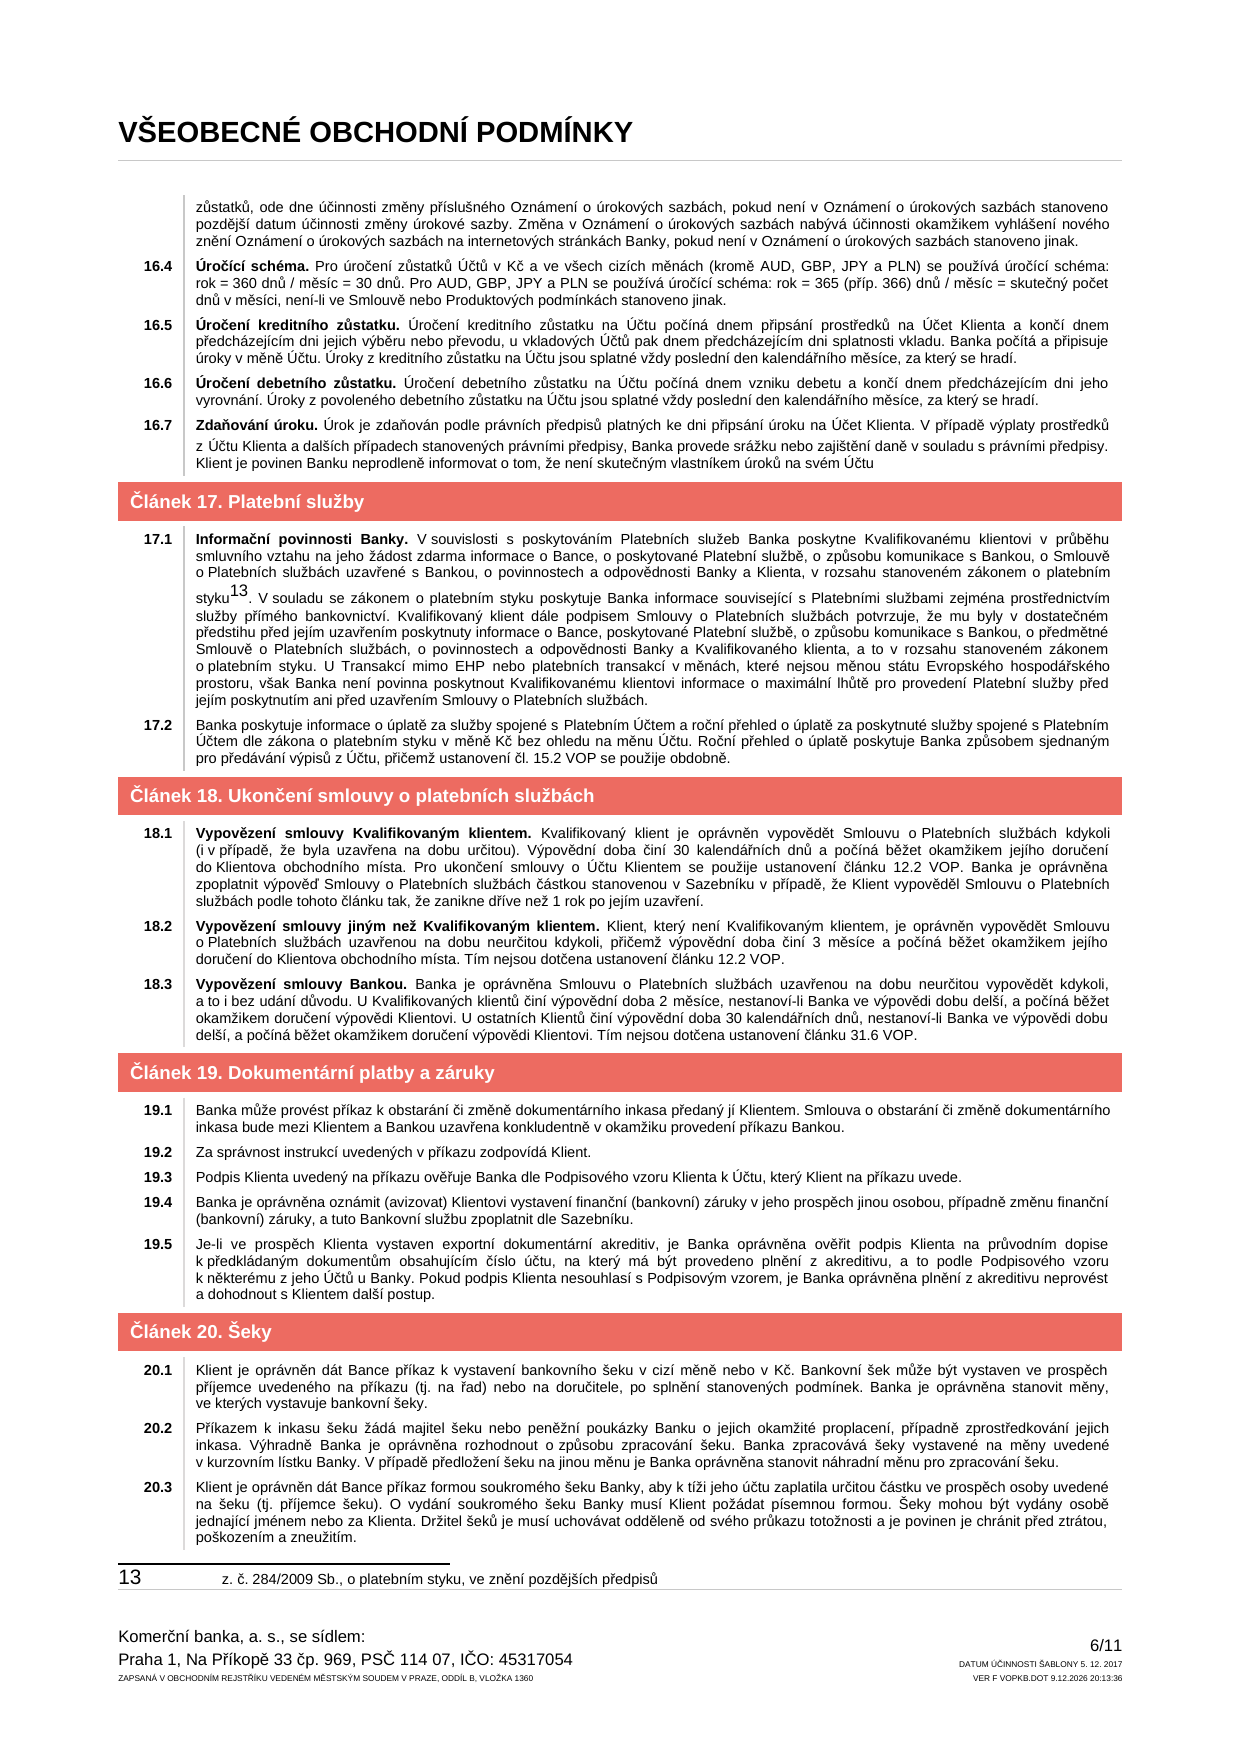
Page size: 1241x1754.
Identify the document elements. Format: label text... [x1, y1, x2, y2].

table_cell 18.1 [118, 821, 183, 913]
table_cell Úročení kreditního zůstatku. Úročení kreditního zůstatku na Účtu počíná dnem připsání prostředků na Účet Klienta a končí dnem předcházejícím dni jejich výběru nebo převodu, u vkladových Účtů pak dnem předcházejícím dni splatnosti vkladu. Banka počítá a připisuje úroky v měně Účtu. Úroky z kreditního zůstatku na Účtu jsou splatné vždy poslední den kalendářního měsíce, za který se hradí. [185, 312, 1122, 371]
table_cell 20.1 [118, 1357, 183, 1416]
table_cell 18.2 [118, 913, 183, 972]
table_cell Článek 20. Šeky [118, 1313, 1122, 1351]
table_cell 16.7 [118, 413, 183, 476]
table_cell Banka poskytuje informace o úplatě za služby spojené s Platebním Účtem a roční přehled o úplatě za poskytnuté služby spojené s Platebním Účtem dle zákona o platebním styku v měně Kč bez ohledu na měnu Účtu. Roční přehled o úplatě poskytuje Banka způsobem sjednaným pro předávání výpisů z Účtu, přičemž ustanovení čl. 15.2 VOP se použije obdobně. [185, 712, 1122, 771]
table_cell [118, 771, 1122, 777]
table_cell Podpis Klienta uvedený na příkazu ověřuje Banka dle Podpisového vzoru Klienta k Účtu, který Klient na příkazu uvede. [185, 1165, 1122, 1190]
table_cell 17.1 [118, 526, 183, 712]
table_cell 16.5 [118, 312, 183, 371]
table_cell 16.4 [118, 254, 183, 312]
table_cell Úročící schéma. Pro úročení zůstatků Účtů v Kč a ve všech cizích měnách (kromě AUD, GBP, JPY a PLN) se používá úročící schéma: rok = 360 dnů / měsíc = 30 dnů. Pro AUD, GBP, JPY a PLN se používá úročící schéma: rok = 365 (příp. 366) dnů / měsíc = skutečný počet dnů v měsíci, není-li ve Smlouvě nebo Produktových podmínkách stanoveno jinak. [185, 254, 1122, 312]
table_cell Zdaňování úroku. Úrok je zdaňován podle právních předpisů platných ke dni připsání úroku na Účet Klienta. V případě výplaty prostředků z Účtu Klienta a dalších případech stanovených právními předpisy, Banka provede srážku nebo zajištění daně v souladu s právními předpisy. Klient je povinen Banku neprodleně informovat o tom, že není skutečným vlastníkem úroků na svém Účtu [185, 413, 1122, 476]
table_cell 18.3 [118, 972, 183, 1047]
table_cell 19.3 [118, 1165, 183, 1190]
table_cell [118, 1092, 1122, 1098]
table_cell 20.2 [118, 1416, 183, 1474]
table_cell Příkazem k inkasu šeku žádá majitel šeku nebo peněžní poukázky Banku o jejich okamžité proplacení, případně zprostředkování jejich inkasa. Výhradně Banka je oprávněna rozhodnout o způsobu zpracování šeku. Banka zpracovává šeky vystavené na měny uvedené v kurzovním lístku Banky. V případě předložení šeku na jinou měnu je Banka oprávněna stanovit náhradní měnu pro zpracování šeku. [185, 1416, 1122, 1474]
table_cell Klient je oprávněn dát Bance příkaz k vystavení bankovního šeku v cizí měně nebo v Kč. Bankovní šek může být vystaven ve prospěch příjemce uvedeného na příkazu (tj. na řad) nebo na doručitele, po splnění stanovených podmínek. Banka je oprávněna stanovit měny, ve kterých vystavuje bankovní šeky. [185, 1357, 1122, 1416]
table_cell [118, 476, 1122, 482]
table_cell [118, 521, 1122, 526]
table_cell Vypovězení smlouvy Kvalifikovaným klientem. Kvalifikovaný klient je oprávněn vypovědět Smlouvu o Platebních službách kdykoli (i v případě, že byla uzavřena na dobu určitou). Výpovědní doba činí 30 kalendářních dnů a počíná běžet okamžikem jejího doručení do Klientova obchodního místa. Pro ukončení smlouvy o Účtu Klientem se použije ustanovení článku 12.2 VOP. Banka je oprávněna zpoplatnit výpověď Smlouvy o Platebních službách částkou stanovenou v Sazebníku v případě, že Klient vypověděl Smlouvu o Platebních službách podle tohoto článku tak, že zanikne dříve než 1 rok po jejím uzavření. [185, 821, 1122, 913]
table_cell Banka může provést příkaz k obstarání či změně dokumentárního inkasa předaný jí Klientem. Smlouva o obstarání či změně dokumentárního inkasa bude mezi Klientem a Bankou uzavřena konkludentně v okamžiku provedení příkazu Bankou. [185, 1098, 1122, 1139]
table_cell 20.3 [118, 1475, 183, 1550]
table_cell [118, 815, 1122, 821]
table_cell 16.6 [118, 371, 183, 413]
table_cell Článek 17. Platební služby [118, 482, 1122, 521]
table_cell [118, 1351, 1122, 1357]
table_cell Je-li ve prospěch Klienta vystaven exportní dokumentární akreditiv, je Banka oprávněna ověřit podpis Klienta na průvodním dopise k předkládaným dokumentům obsahujícím číslo účtu, na který má být provedeno plnění z akreditivu, a to podle Podpisového vzoru k některému z jeho Účtů u Banky. Pokud podpis Klienta nesouhlasí s Podpisovým vzorem, je Banka oprávněna plnění z akreditivu neprovést a dohodnout s Klientem další postup. [185, 1232, 1122, 1307]
table_cell 19.4 [118, 1190, 183, 1232]
table_cell Za správnost instrukcí uvedených v příkazu zodpovídá Klient. [185, 1140, 1122, 1164]
table_cell 19.2 [118, 1140, 183, 1164]
table_cell Vypovězení smlouvy Bankou. Banka je oprávněna Smlouvu o Platebních službách uzavřenou na dobu neurčitou vypovědět kdykoli, a to i bez udání důvodu. U Kvalifikovaných klientů činí výpovědní doba 2 měsíce, nestanoví-li Banka ve výpovědi dobu delší, a počíná běžet okamžikem doručení výpovědi Klientovi. U ostatních Klientů činí výpovědní doba 30 kalendářních dnů, nestanoví-li Banka ve výpovědi dobu delší, a počíná běžet okamžikem doručení výpovědi Klientovi. Tím nejsou dotčena ustanovení článku 31.6 VOP. [185, 972, 1122, 1047]
table_cell [118, 1047, 1122, 1053]
table_cell [118, 1307, 1122, 1313]
table_cell 19.1 [118, 1098, 183, 1139]
table_cell Úročení debetního zůstatku. Úročení debetního zůstatku na Účtu počíná dnem vzniku debetu a končí dnem předcházejícím dni jeho vyrovnání. Úroky z povoleného debetního zůstatku na Účtu jsou splatné vždy poslední den kalendářního měsíce, za který se hradí. [185, 371, 1122, 413]
table_cell 17.2 [118, 712, 183, 771]
table_cell Banka je oprávněna oznámit (avizovat) Klientovi vystavení finanční (bankovní) záruky v jeho prospěch jinou osobou, případně změnu finanční (bankovní) záruky, a tuto Bankovní službu zpoplatnit dle Sazebníku. [185, 1190, 1122, 1232]
table_cell 19.5 [118, 1232, 183, 1307]
table_cell [118, 195, 183, 253]
table_cell Článek 18. Ukončení smlouvy o platebních službách [118, 777, 1122, 815]
table_cell Článek 19. Dokumentární platby a záruky [118, 1053, 1122, 1092]
table_cell Informační povinnosti Banky. V souvislosti s poskytováním Platebních služeb Banka poskytne Kvalifikovanému klientovi v průběhu smluvního vztahu na jeho žádost zdarma informace o Bance, o poskytované Platební službě, o způsobu komunikace s Bankou, o Smlouvě o Platebních službách uzavřené s Bankou, o povinnostech a odpovědnosti Banky a Klienta, v rozsahu stanoveném zákonem o platebním styku. V souladu se zákonem o platebním styku poskytuje Banka informace související s Platebními službami zejména prostřednictvím služby přímého bankovnictví. Kvalifikovaný klient dále podpisem Smlouvy o Platebních službách potvrzuje, že mu byly v dostatečném předstihu před jejím uzavřením poskytnuty informace o Bance, poskytované Platební službě, o způsobu komunikace s Bankou, o předmětné Smlouvě o Platebních službách, o povinnostech a odpovědnosti Banky a Kvalifikovaného klienta, a to v rozsahu stanoveném zákonem o platebním styku. U Transakcí mimo EHP nebo platebních transakcí v měnách, které nejsou měnou státu Evropského hospodářského prostoru, však Banka není povinna poskytnout Kvalifikovanému klientovi informace o maximální lhůtě pro provedení Platební služby před jejím poskytnutím ani před uzavřením Smlouvy o Platebních službách. [185, 526, 1122, 712]
table_cell Vypovězení smlouvy jiným než Kvalifikovaným klientem. Klient, který není Kvalifikovaným klientem, je oprávněn vypovědět Smlouvu o Platebních službách uzavřenou na dobu neurčitou kdykoli, přičemž výpovědní doba činí 3 měsíce a počíná běžet okamžikem jejího doručení do Klientova obchodního místa. Tím nejsou dotčena ustanovení článku 12.2 VOP. [185, 913, 1122, 972]
table_cell Klient je oprávněn dát Bance příkaz formou soukromého šeku Banky, aby k tíži jeho účtu zaplatila určitou částku ve prospěch osoby uvedené na šeku (tj. příjemce šeku). O vydání soukromého šeku Banky musí Klient požádat písemnou formou. Šeky mohou být vydány osobě jednající jménem nebo za Klienta. Držitel šeků je musí uchovávat odděleně od svého průkazu totožnosti a je povinen je chránit před ztrátou, poškozením a zneužitím. [185, 1475, 1122, 1550]
table_cell zůstatků, ode dne účinnosti změny příslušného Oznámení o úrokových sazbách, pokud není v Oznámení o úrokových sazbách stanoveno pozdější datum účinnosti změny úrokové sazby. Změna v Oznámení o úrokových sazbách nabývá účinnosti okamžikem vyhlášení nového znění Oznámení o úrokových sazbách na internetových stránkách Banky, pokud není v Oznámení o úrokových sazbách stanoveno jinak. [185, 195, 1122, 253]
